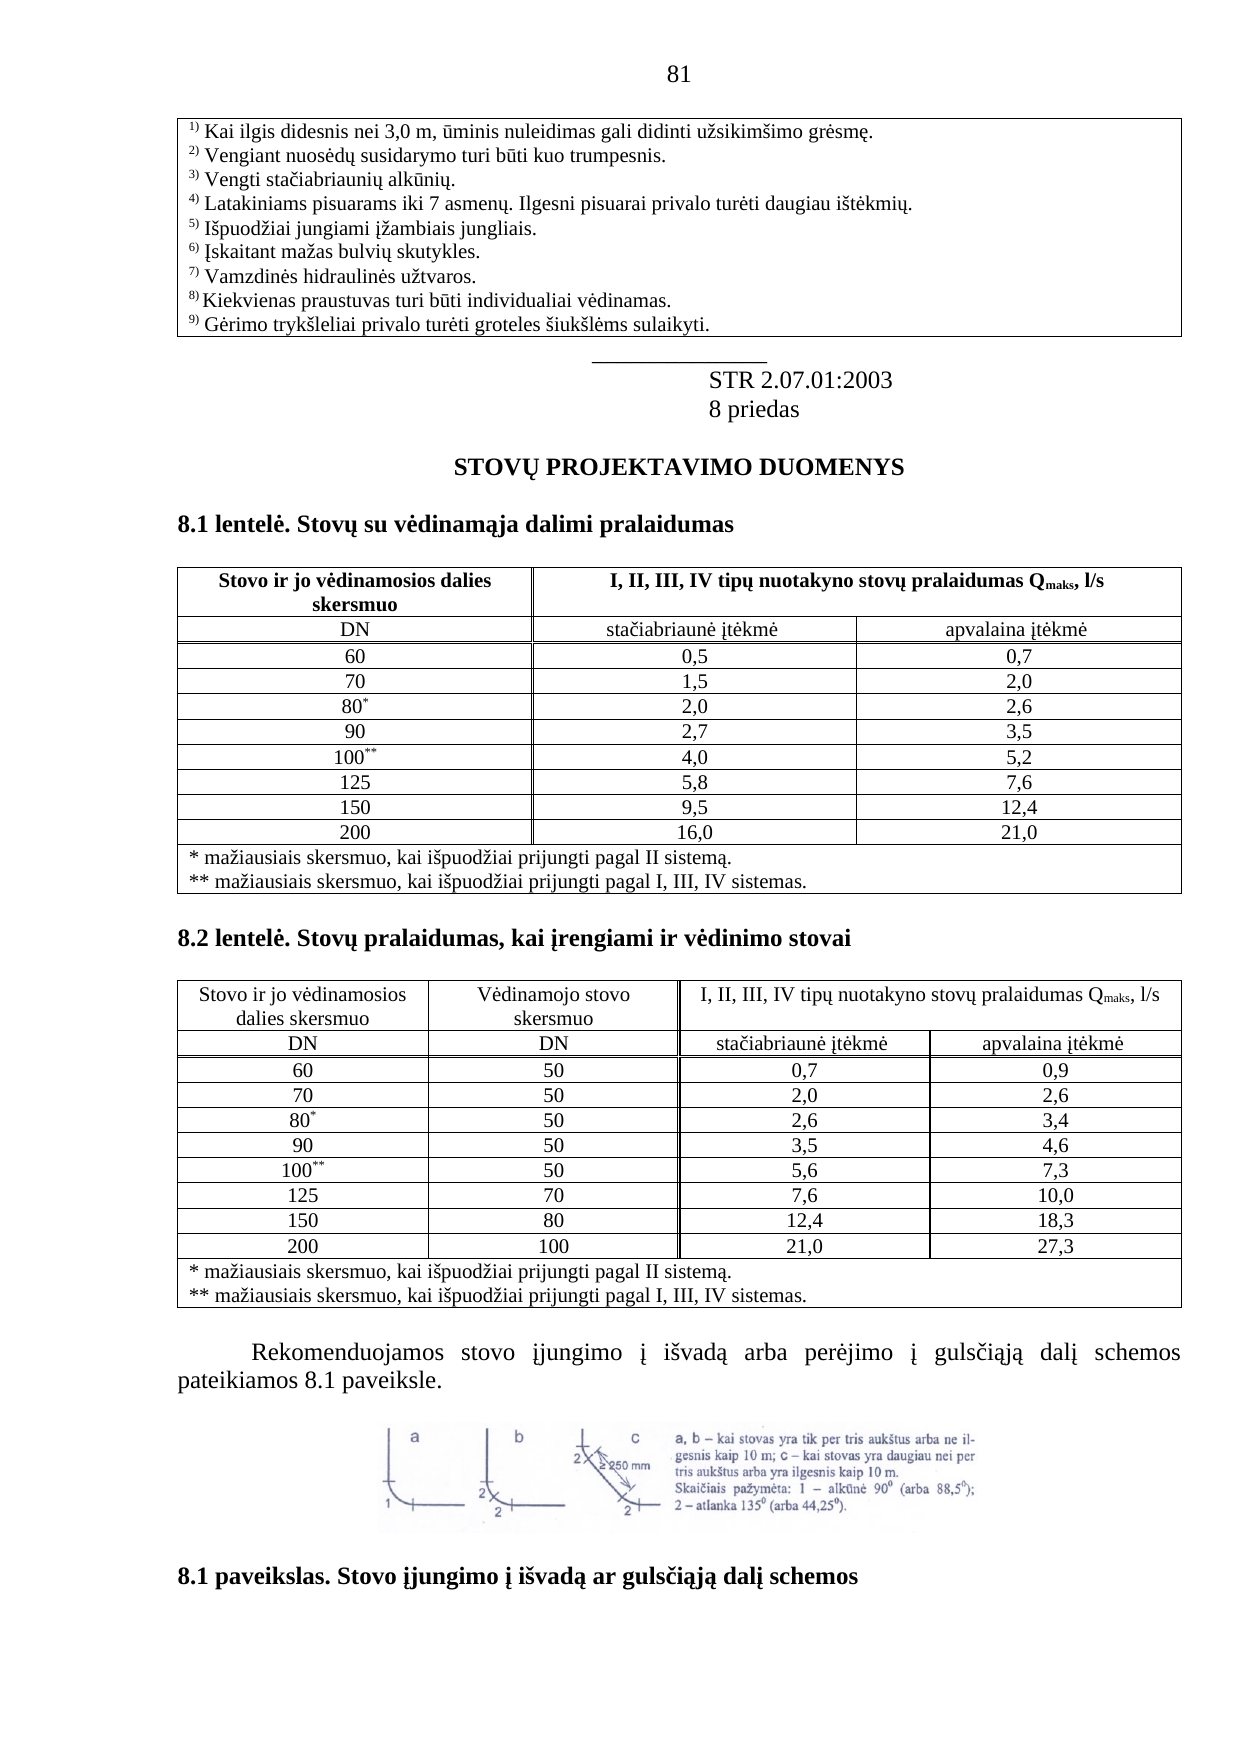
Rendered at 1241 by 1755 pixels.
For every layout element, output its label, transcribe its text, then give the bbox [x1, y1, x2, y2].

table_cell 1,5 [534, 669, 856, 693]
table_cell 70 [178, 669, 531, 693]
table_cell 70 [429, 1183, 677, 1207]
table_cell 10,0 [931, 1183, 1181, 1207]
table_header Stovo ir jo vėdinamosios dalies skersmuo [178, 568, 531, 616]
table_cell 1) Kai ilgis didesnis nei 3,0 m, ūminis nuleidimas gali didinti užsikimšimo grėsmę. 2) Vengiant nuosėdų susidarymo turi būti kuo trumpesnis. 3) Vengti stačiabriaunių alkūnių. 4) Latakiniams pisuarams iki 7 asmenų. Ilgesni pisuarai privalo turėti daugiau ištėkmių. 5) Išpuodžiai jungiami įžambiais jungliais. 6) Įskaitant mažas bulvių skutykles. 7) Vamzdinės hidraulinės užtvaros. 8) Kiekvienas praustuvas turi būti individualiai vėdinamas. 9) Gėrimo trykšleliai privalo turėti groteles šiukšlėms sulaikyti. [178, 119, 1181, 336]
text 8.1 lentelė. Stovų su vėdinamąja dalimi pralaidumas [177, 509, 1181, 538]
table_cell 21,0 [857, 820, 1181, 844]
table_cell apvalaina įtėkmė [931, 1031, 1181, 1055]
table_cell 200 [178, 820, 531, 844]
table_cell 0,9 [931, 1058, 1181, 1082]
table_cell 0,7 [681, 1058, 929, 1082]
table_cell 2,0 [681, 1083, 929, 1107]
text Rekomenduojamos stovo įjungimo į išvadą arba perėjimo į gulsčiąją dalį schemos pateikiamos 8.1 paveiksle. [177, 1337, 1181, 1394]
table_cell 2,6 [857, 694, 1181, 718]
table_cell 5,6 [681, 1158, 929, 1182]
table_cell 0,7 [857, 644, 1181, 668]
table_cell 2,0 [857, 669, 1181, 693]
text ______________ [177, 337, 1181, 366]
table_cell 60 [178, 644, 531, 668]
table_cell 21,0 [681, 1234, 929, 1258]
table_cell 4,0 [534, 745, 856, 769]
table_header I, II, III, IV tipų nuotakyno stovų pralaidumas Qmaks, l/s [534, 568, 1181, 616]
table_cell DN [178, 617, 531, 641]
table_cell 90 [178, 1133, 428, 1157]
table_cell 100 [429, 1234, 677, 1258]
table_cell DN [429, 1031, 677, 1055]
table_cell 2,6 [681, 1108, 929, 1132]
table_cell 27,3 [931, 1234, 1181, 1258]
table_cell 5,2 [857, 745, 1181, 769]
text STR 2.07.01:2003 [177, 366, 1181, 394]
table_cell 150 [178, 795, 531, 819]
table_cell 50 [429, 1108, 677, 1132]
table_cell 80* [178, 694, 531, 718]
table_cell * mažiausiais skersmuo, kai išpuodžiai prijungti pagal II sistemą. ** mažiausiais skersmuo, kai išpuodžiai prijungti pagal I, III, IV sistemas. [178, 1259, 1181, 1307]
text 8.2 lentelė. Stovų pralaidumas, kai įrengiami ir vėdinimo stovai [177, 923, 1181, 952]
table_cell 70 [178, 1083, 428, 1107]
table_cell 50 [429, 1083, 677, 1107]
table_cell 80 [429, 1209, 677, 1232]
table_cell 2,0 [534, 694, 856, 718]
table_cell 4,6 [931, 1133, 1181, 1157]
table_cell 100** [178, 1158, 428, 1182]
table_cell 125 [178, 1183, 428, 1207]
table_cell 7,6 [857, 770, 1181, 794]
table_header Vėdinamojo stovo skersmuo [429, 981, 677, 1029]
table_cell 125 [178, 770, 531, 794]
table_header I, II, III, IV tipų nuotakyno stovų pralaidumas Qmaks, l/s [681, 981, 1181, 1029]
table_cell DN [178, 1031, 428, 1055]
table_cell 200 [178, 1234, 428, 1258]
table_cell 50 [429, 1158, 677, 1182]
table_cell 50 [429, 1133, 677, 1157]
text 8.1 paveikslas. Stovo įjungimo į išvadą ar gulsčiąją dalį schemos [177, 1561, 1181, 1590]
table_cell 3,5 [857, 720, 1181, 743]
table_cell 9,5 [534, 795, 856, 819]
table_cell 3,5 [681, 1133, 929, 1157]
table_cell 100** [178, 745, 531, 769]
table_cell 12,4 [681, 1209, 929, 1232]
table_cell 2,7 [534, 720, 856, 743]
table_cell 0,5 [534, 644, 856, 668]
table_cell 3,4 [931, 1108, 1181, 1132]
table_cell 7,6 [681, 1183, 929, 1207]
table_cell 50 [429, 1058, 677, 1082]
table_cell 12,4 [857, 795, 1181, 819]
table_cell 150 [178, 1209, 428, 1232]
table_cell 16,0 [534, 820, 856, 844]
table_cell 2,6 [931, 1083, 1181, 1107]
table_cell 80* [178, 1108, 428, 1132]
table_cell apvalaina įtėkmė [857, 617, 1181, 641]
table_cell * mažiausiais skersmuo, kai išpuodžiai prijungti pagal II sistemą. ** mažiausiais skersmuo, kai išpuodžiai prijungti pagal I, III, IV sistemas. [178, 845, 1181, 893]
table_cell stačiabriaunė įtėkmė [681, 1031, 929, 1055]
text 8 priedas [177, 394, 1181, 423]
text STOVŲ PROJEKTAVIMO DUOMENYS [177, 452, 1181, 481]
table_cell 90 [178, 720, 531, 743]
table_cell 5,8 [534, 770, 856, 794]
table_cell 18,3 [931, 1209, 1181, 1232]
table_cell 7,3 [931, 1158, 1181, 1182]
table_header Stovo ir jo vėdinamosios dalies skersmuo [178, 981, 428, 1029]
table_cell 60 [178, 1058, 428, 1082]
table_cell stačiabriaunė įtėkmė [534, 617, 856, 641]
